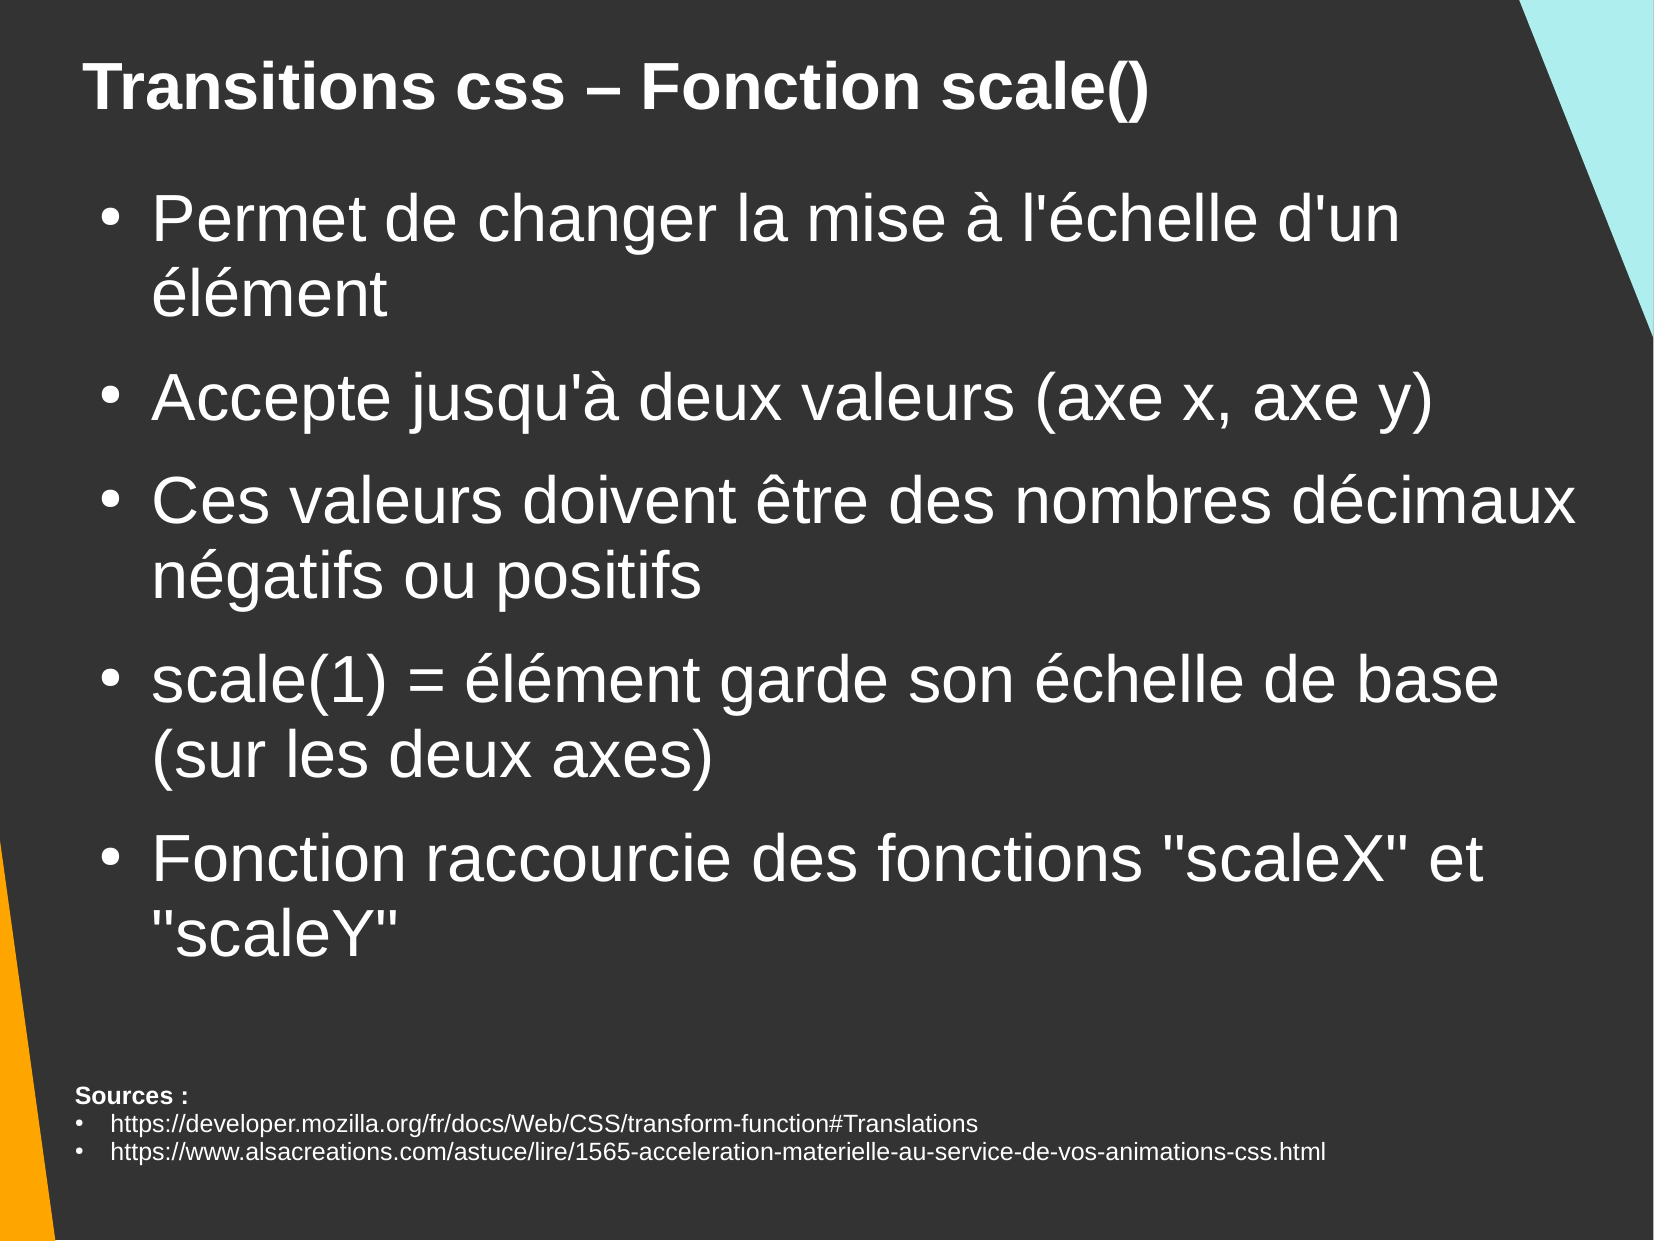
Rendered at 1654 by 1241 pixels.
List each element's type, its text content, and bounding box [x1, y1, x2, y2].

text_box [1519, 0, 1654, 340]
list Permet de changer la mise à l'échelle d'un élément Accepte jusqu'à deux valeurs (axe x, axe y) Ces valeurs doivent être des nombres décimaux négatifs ou positifs scale(1) = élément garde son échelle de base (sur les deux axes) Fonction raccourcie des fonctions "scaleX" et "scaleY" [80, 180, 1630, 1028]
text_box [0, 840, 56, 1241]
text_box Sources : https://developer.mozilla.org/fr/docs/Web/CSS/transform-function#Translations https://www.alsacreations.com/astuce/lire/1565-acceleration-materielle-au-service-de-vos-animations-css.html [60, 1074, 1546, 1217]
title Transitions css – Fonction scale() [82, 49, 1571, 152]
